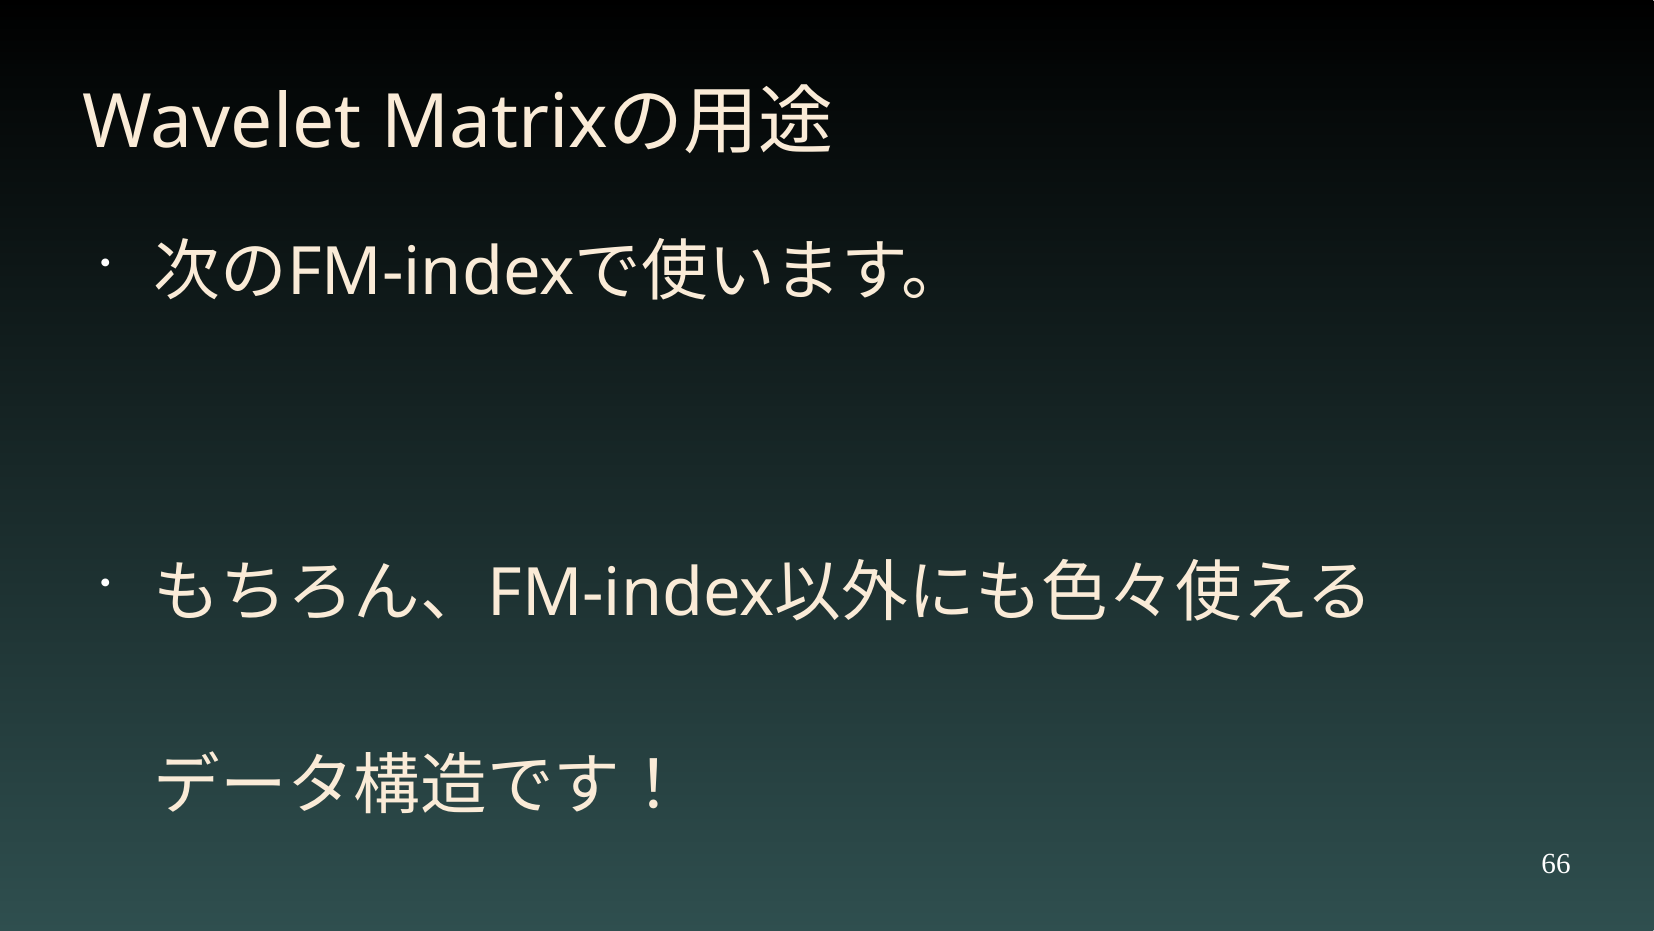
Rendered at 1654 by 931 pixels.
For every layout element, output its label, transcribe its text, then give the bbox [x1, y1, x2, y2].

title Wavelet Matrixの用途 [82, 37, 969, 193]
list 次のFM-indexで使います。 もちろん、FM-index以外にも色々使える データ構造です！ [82, 217, 1571, 898]
